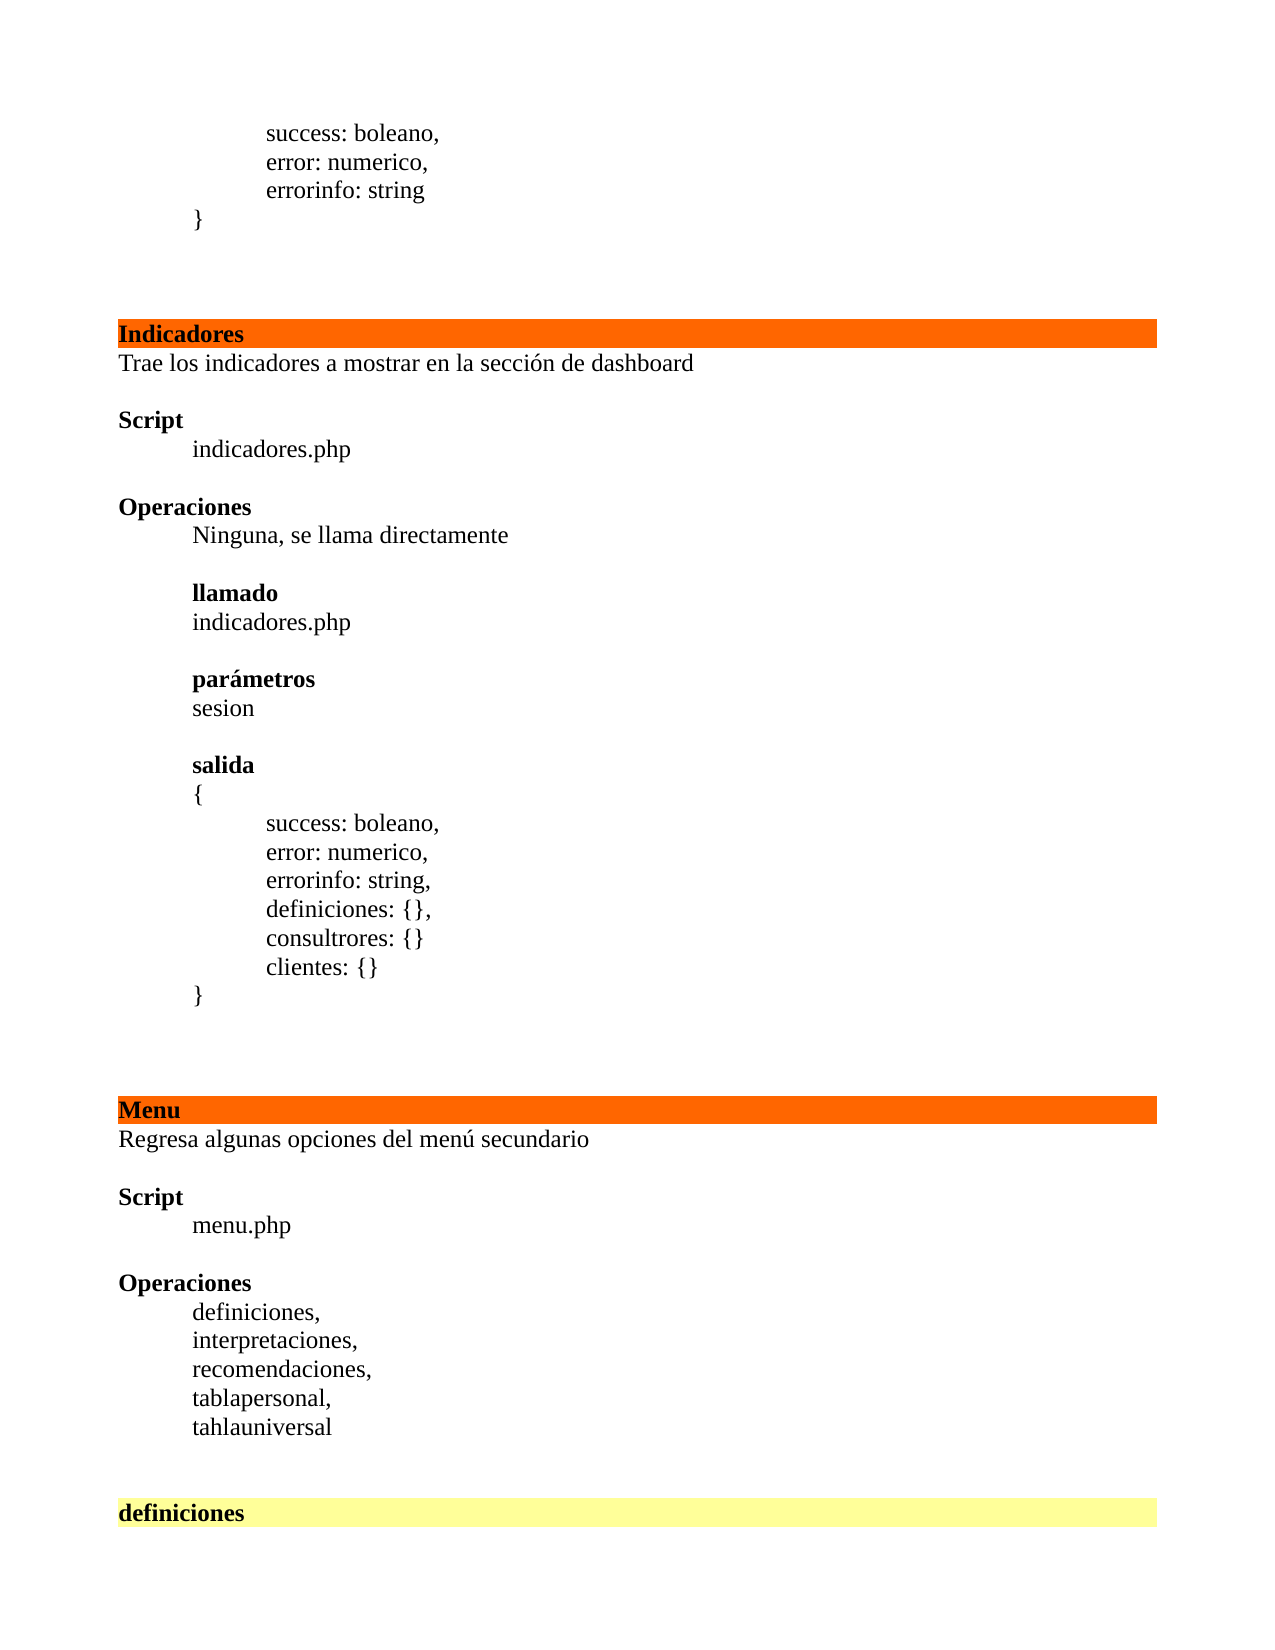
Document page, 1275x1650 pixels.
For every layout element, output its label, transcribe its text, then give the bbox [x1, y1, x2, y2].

text error: numerico, [192, 837, 1157, 866]
text clientes: {} [192, 952, 1157, 981]
text sesion [192, 693, 1157, 722]
text Indicadores [118, 319, 1157, 348]
text definiciones [118, 1498, 1157, 1527]
text menu.php [118, 1211, 1157, 1239]
text errorinfo: string, [192, 866, 1157, 894]
text definiciones, [118, 1297, 1157, 1326]
text tahlauniversal [118, 1412, 1157, 1441]
text } [192, 204, 1157, 233]
text Menu [118, 1096, 1157, 1124]
text indicadores.php [192, 607, 1157, 636]
text { [192, 779, 1157, 808]
text success: boleano, [192, 118, 1157, 147]
text parámetros [192, 664, 1157, 693]
text success: boleano, [192, 808, 1157, 837]
text Script [118, 1182, 1157, 1211]
text tablapersonal, [118, 1383, 1157, 1412]
text Regresa algunas opciones del menú secundario [118, 1124, 1157, 1153]
text Trae los indicadores a mostrar en la sección de dashboard [118, 348, 1157, 377]
text definiciones: {}, [192, 894, 1157, 923]
text consultrores: {} [192, 923, 1157, 952]
text salida [192, 751, 1157, 779]
text Script [118, 406, 1157, 434]
text indicadores.php [118, 434, 1157, 463]
text llamado [192, 578, 1157, 607]
text Ninguna, se llama directamente [118, 521, 1157, 549]
text recomendaciones, [118, 1354, 1157, 1383]
text Operaciones [118, 492, 1157, 521]
text error: numerico, [192, 147, 1157, 176]
text interpretaciones, [118, 1326, 1157, 1354]
text } [192, 981, 1157, 1009]
text errorinfo: string [192, 176, 1157, 204]
text Operaciones [118, 1268, 1157, 1297]
